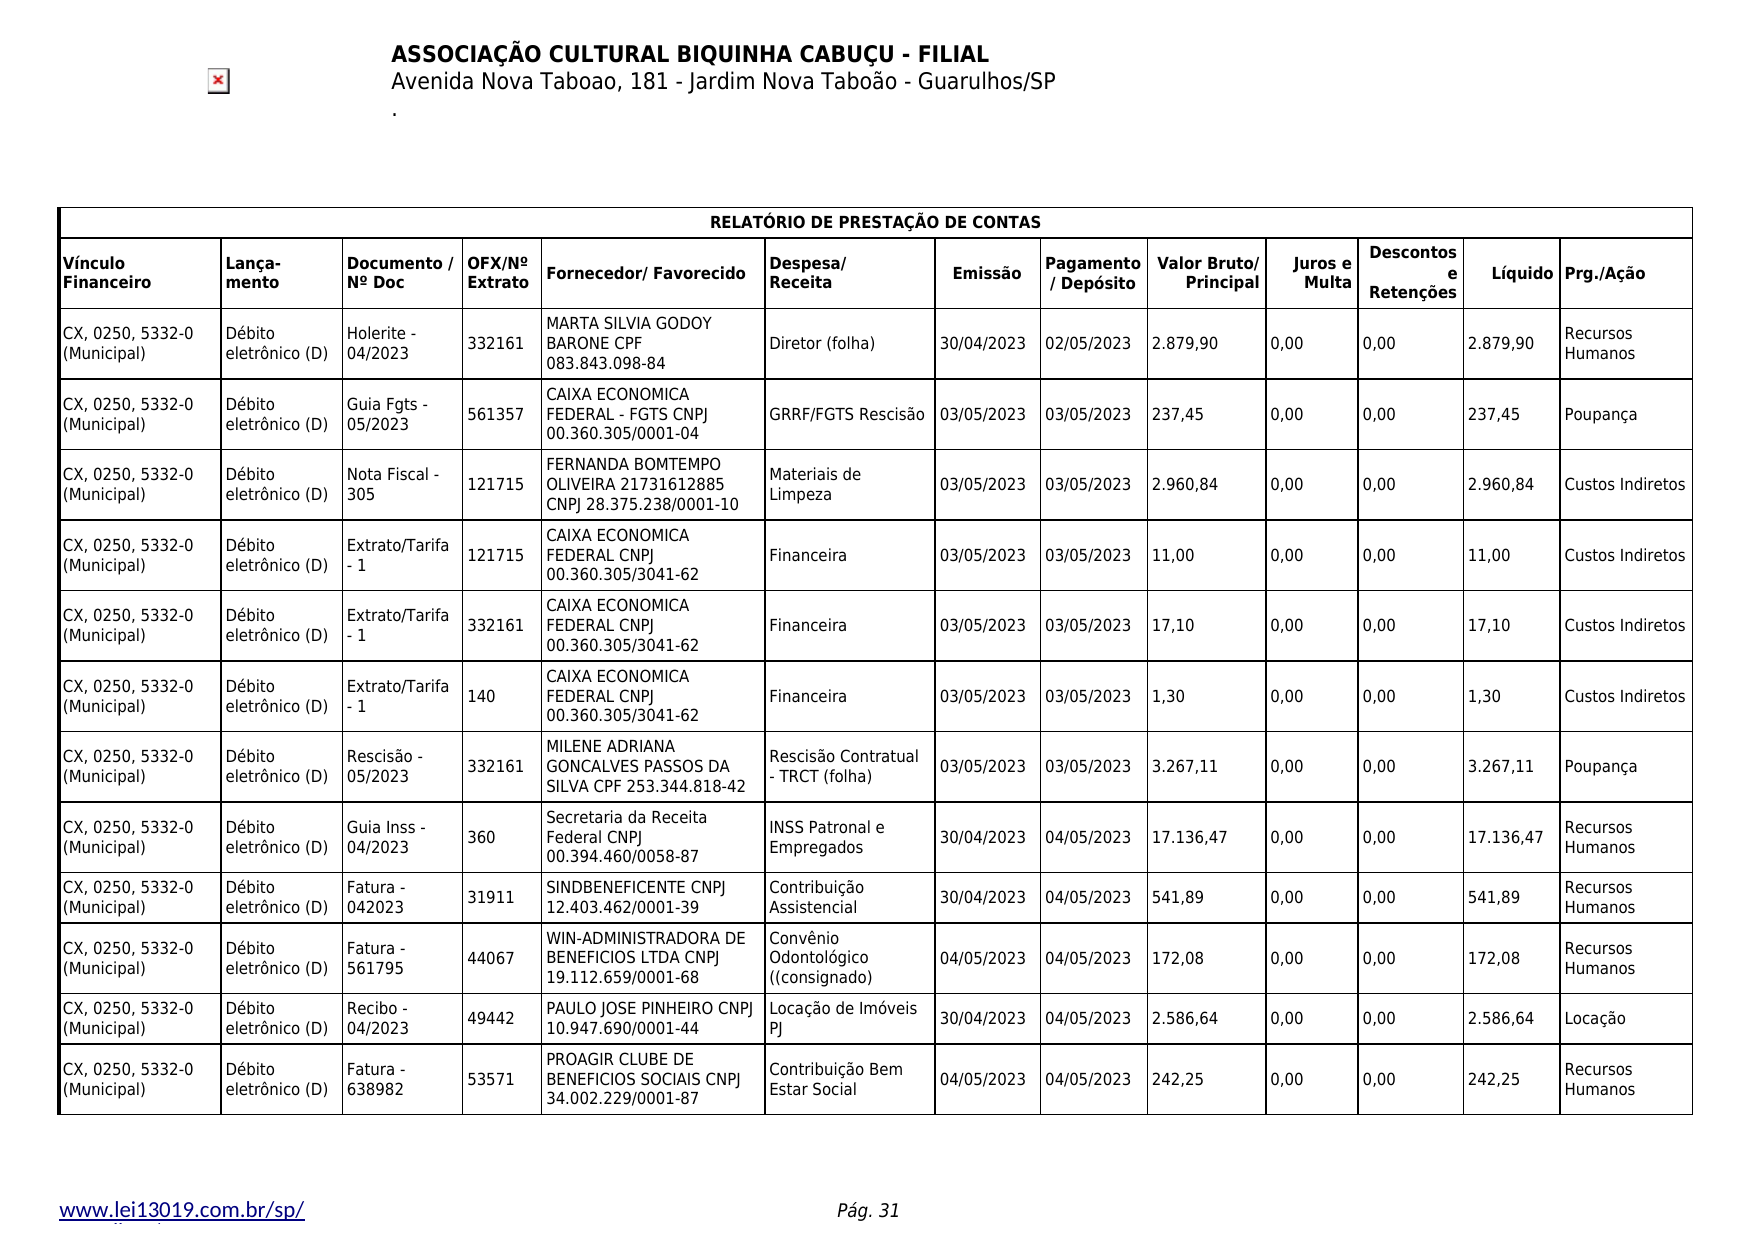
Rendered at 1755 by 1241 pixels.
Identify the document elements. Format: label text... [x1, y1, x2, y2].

table_cell 03/05/2023 [1041, 662, 1147, 731]
table_cell Poupança [1561, 380, 1692, 449]
table_cell 2.960,84 [1148, 450, 1265, 519]
table_cell 04/05/2023 [936, 924, 1040, 993]
table_cell 1,30 [1148, 662, 1265, 731]
table_cell 0,00 [1267, 873, 1357, 922]
table_cell 0,00 [1267, 732, 1357, 801]
table_cell CX, 0250, 5332-0 (Municipal) [61, 450, 220, 519]
table_cell 0,00 [1267, 309, 1357, 378]
table_cell Débito eletrônico (D) [222, 994, 342, 1043]
table_cell Financeira [766, 591, 934, 660]
table_cell Lança- mento [222, 239, 342, 308]
table_cell CAIXA ECONOMICA FEDERAL CNPJ 00.360.305/3041-62 [542, 662, 764, 731]
table_cell 0,00 [1359, 873, 1463, 922]
table_cell 03/05/2023 [1041, 521, 1147, 590]
table_cell 0,00 [1359, 803, 1463, 872]
table_cell 172,08 [1148, 924, 1265, 993]
table_cell Nota Fiscal - 305 [343, 450, 462, 519]
table_cell Guia Fgts - 05/2023 [343, 380, 462, 449]
table_cell 242,25 [1148, 1045, 1265, 1114]
table_cell 04/05/2023 [1041, 873, 1147, 922]
table_cell Recursos Humanos [1561, 924, 1692, 993]
table_cell CX, 0250, 5332-0 (Municipal) [61, 1045, 220, 1114]
table_cell 332161 [463, 309, 541, 378]
table_cell INSS Patronal e Empregados [766, 803, 934, 872]
table_cell 0,00 [1359, 1045, 1463, 1114]
table_cell 1,30 [1464, 662, 1559, 731]
table_cell Custos Indiretos [1561, 662, 1692, 731]
table_cell Recursos Humanos [1561, 873, 1692, 922]
table_cell 172,08 [1464, 924, 1559, 993]
table_cell 0,00 [1267, 1045, 1357, 1114]
table_cell PROAGIR CLUBE DE BENEFICIOS SOCIAIS CNPJ 34.002.229/0001-87 [542, 1045, 764, 1114]
table_cell GRRF/FGTS Rescisão [766, 380, 934, 449]
table_cell Holerite - 04/2023 [343, 309, 462, 378]
table_cell Recursos Humanos [1561, 309, 1692, 378]
table_cell 04/05/2023 [936, 1045, 1040, 1114]
table_cell 0,00 [1359, 450, 1463, 519]
table_cell 17,10 [1464, 591, 1559, 660]
table_cell 11,00 [1464, 521, 1559, 590]
table_cell Secretaria da Receita Federal CNPJ 00.394.460/0058-87 [542, 803, 764, 872]
table_cell 03/05/2023 [1041, 380, 1147, 449]
table_cell PAULO JOSE PINHEIRO CNPJ 10.947.690/0001-44 [542, 994, 764, 1043]
table_cell CX, 0250, 5332-0 (Municipal) [61, 732, 220, 801]
table_cell Extrato/Tarifa - 1 [343, 521, 462, 590]
table_cell 31911 [463, 873, 541, 922]
table_cell Descontos e Retenções [1359, 239, 1463, 308]
table_cell 30/04/2023 [936, 803, 1040, 872]
table_cell 03/05/2023 [1041, 732, 1147, 801]
table_cell Vínculo Financeiro [61, 239, 220, 308]
table_cell CX, 0250, 5332-0 (Municipal) [61, 873, 220, 922]
table_cell 121715 [463, 450, 541, 519]
table_cell 03/05/2023 [936, 591, 1040, 660]
table_cell 0,00 [1267, 591, 1357, 660]
table_cell Materiais de Limpeza [766, 450, 934, 519]
table_cell Fornecedor/ Favorecido [542, 239, 764, 308]
table_cell Juros e Multa [1267, 239, 1357, 308]
table_cell Débito eletrônico (D) [222, 1045, 342, 1114]
table_cell Convênio Odontológico ((consignado) [766, 924, 934, 993]
table_cell 0,00 [1359, 732, 1463, 801]
table_cell CX, 0250, 5332-0 (Municipal) [61, 924, 220, 993]
table_cell Débito eletrônico (D) [222, 662, 342, 731]
table_cell 332161 [463, 591, 541, 660]
table_cell 2.960,84 [1464, 450, 1559, 519]
table_cell Financeira [766, 521, 934, 590]
table_cell 332161 [463, 732, 541, 801]
table_cell 03/05/2023 [936, 380, 1040, 449]
table_cell 2.586,64 [1148, 994, 1265, 1043]
table_cell CX, 0250, 5332-0 (Municipal) [61, 521, 220, 590]
table_cell CX, 0250, 5332-0 (Municipal) [61, 662, 220, 731]
table_cell Extrato/Tarifa - 1 [343, 662, 462, 731]
table_cell 30/04/2023 [936, 873, 1040, 922]
table_cell 04/05/2023 [1041, 803, 1147, 872]
table_cell 30/04/2023 [936, 309, 1040, 378]
table_cell Recibo - 04/2023 [343, 994, 462, 1043]
table_cell CX, 0250, 5332-0 (Municipal) [61, 380, 220, 449]
table_cell 121715 [463, 521, 541, 590]
table_cell 49442 [463, 994, 541, 1043]
table_cell 0,00 [1359, 662, 1463, 731]
table_cell 242,25 [1464, 1045, 1559, 1114]
table_cell Débito eletrônico (D) [222, 924, 342, 993]
table_cell 2.586,64 [1464, 994, 1559, 1043]
table_cell Locação [1561, 994, 1692, 1043]
table_cell Débito eletrônico (D) [222, 873, 342, 922]
table_cell Valor Bruto/ Principal [1148, 239, 1265, 308]
table_cell 140 [463, 662, 541, 731]
table_cell 0,00 [1359, 309, 1463, 378]
table_cell Débito eletrônico (D) [222, 732, 342, 801]
table_cell 44067 [463, 924, 541, 993]
table_cell Débito eletrônico (D) [222, 803, 342, 872]
table_cell MARTA SILVIA GODOY BARONE CPF 083.843.098-84 [542, 309, 764, 378]
table_cell 237,45 [1464, 380, 1559, 449]
table_cell Recursos Humanos [1561, 1045, 1692, 1114]
table_cell 0,00 [1267, 450, 1357, 519]
table_cell 03/05/2023 [936, 450, 1040, 519]
table_cell 0,00 [1267, 803, 1357, 872]
table_cell Custos Indiretos [1561, 450, 1692, 519]
table_cell Rescisão Contratual - TRCT (folha) [766, 732, 934, 801]
table_cell 03/05/2023 [936, 732, 1040, 801]
table_cell 03/05/2023 [936, 521, 1040, 590]
table_cell 0,00 [1359, 521, 1463, 590]
table_cell 0,00 [1267, 924, 1357, 993]
table_cell Contribuição Bem Estar Social [766, 1045, 934, 1114]
table_cell 17,10 [1148, 591, 1265, 660]
table_cell Poupança [1561, 732, 1692, 801]
table_cell Emissão [936, 239, 1040, 308]
table_cell Extrato/Tarifa - 1 [343, 591, 462, 660]
table_cell 04/05/2023 [1041, 994, 1147, 1043]
table_cell Despesa/ Receita [766, 239, 934, 308]
table_cell Locação de Imóveis PJ [766, 994, 934, 1043]
table_cell 0,00 [1267, 662, 1357, 731]
table_cell 561357 [463, 380, 541, 449]
table_cell Custos Indiretos [1561, 521, 1692, 590]
table_cell Débito eletrônico (D) [222, 450, 342, 519]
table_cell MILENE ADRIANA GONCALVES PASSOS DA SILVA CPF 253.344.818-42 [542, 732, 764, 801]
table_cell Fatura - 561795 [343, 924, 462, 993]
table_cell 03/05/2023 [1041, 450, 1147, 519]
table_cell 02/05/2023 [1041, 309, 1147, 378]
table_cell Rescisão - 05/2023 [343, 732, 462, 801]
table_cell CAIXA ECONOMICA FEDERAL CNPJ 00.360.305/3041-62 [542, 521, 764, 590]
table_cell Custos Indiretos [1561, 591, 1692, 660]
table_cell Prg./Ação [1561, 239, 1692, 308]
table_cell 03/05/2023 [1041, 591, 1147, 660]
table_cell 0,00 [1359, 924, 1463, 993]
table_cell CX, 0250, 5332-0 (Municipal) [61, 803, 220, 872]
table_cell Financeira [766, 662, 934, 731]
table_cell 541,89 [1464, 873, 1559, 922]
table_cell CAIXA ECONOMICA FEDERAL CNPJ 00.360.305/3041-62 [542, 591, 764, 660]
table_cell SINDBENEFICENTE CNPJ 12.403.462/0001-39 [542, 873, 764, 922]
table_cell Débito eletrônico (D) [222, 380, 342, 449]
table_cell Líquido [1464, 239, 1559, 308]
table_cell 17.136,47 [1148, 803, 1265, 872]
table_cell Guia Inss - 04/2023 [343, 803, 462, 872]
table_cell Débito eletrônico (D) [222, 309, 342, 378]
table_cell 0,00 [1359, 380, 1463, 449]
table_cell Contribuição Assistencial [766, 873, 934, 922]
table_cell CX, 0250, 5332-0 (Municipal) [61, 994, 220, 1043]
table_cell 03/05/2023 [936, 662, 1040, 731]
table_cell Fatura - 042023 [343, 873, 462, 922]
table_cell Documento / Nº Doc [343, 239, 462, 308]
table_cell Fatura - 638982 [343, 1045, 462, 1114]
table_cell 11,00 [1148, 521, 1265, 590]
table_cell 30/04/2023 [936, 994, 1040, 1043]
table_cell FERNANDA BOMTEMPO OLIVEIRA 21731612885 CNPJ 28.375.238/0001-10 [542, 450, 764, 519]
table_cell 3.267,11 [1464, 732, 1559, 801]
table_cell 360 [463, 803, 541, 872]
table_cell WIN-ADMINISTRADORA DE BENEFICIOS LTDA CNPJ 19.112.659/0001-68 [542, 924, 764, 993]
table_cell OFX/Nº Extrato [463, 239, 541, 308]
table_cell CAIXA ECONOMICA FEDERAL - FGTS CNPJ 00.360.305/0001-04 [542, 380, 764, 449]
table_cell 17.136,47 [1464, 803, 1559, 872]
table_cell CX, 0250, 5332-0 (Municipal) [61, 591, 220, 660]
table_cell Diretor (folha) [766, 309, 934, 378]
table_cell 3.267,11 [1148, 732, 1265, 801]
table_cell 0,00 [1267, 521, 1357, 590]
table_cell 2.879,90 [1148, 309, 1265, 378]
table_cell 0,00 [1359, 591, 1463, 660]
table_cell CX, 0250, 5332-0 (Municipal) [61, 309, 220, 378]
table_cell 0,00 [1267, 380, 1357, 449]
table_cell 541,89 [1148, 873, 1265, 922]
table_cell 04/05/2023 [1041, 924, 1147, 993]
table_cell 2.879,90 [1464, 309, 1559, 378]
table_cell Recursos Humanos [1561, 803, 1692, 872]
table_cell Pagamento / Depósito [1041, 239, 1147, 308]
table_cell 0,00 [1267, 994, 1357, 1043]
table_cell Débito eletrônico (D) [222, 521, 342, 590]
table_cell 0,00 [1359, 994, 1463, 1043]
table_header RELATÓRIO DE PRESTAÇÃO DE CONTAS [61, 208, 1692, 237]
table_cell 04/05/2023 [1041, 1045, 1147, 1114]
table_cell 237,45 [1148, 380, 1265, 449]
table_cell 53571 [463, 1045, 541, 1114]
table_cell Débito eletrônico (D) [222, 591, 342, 660]
